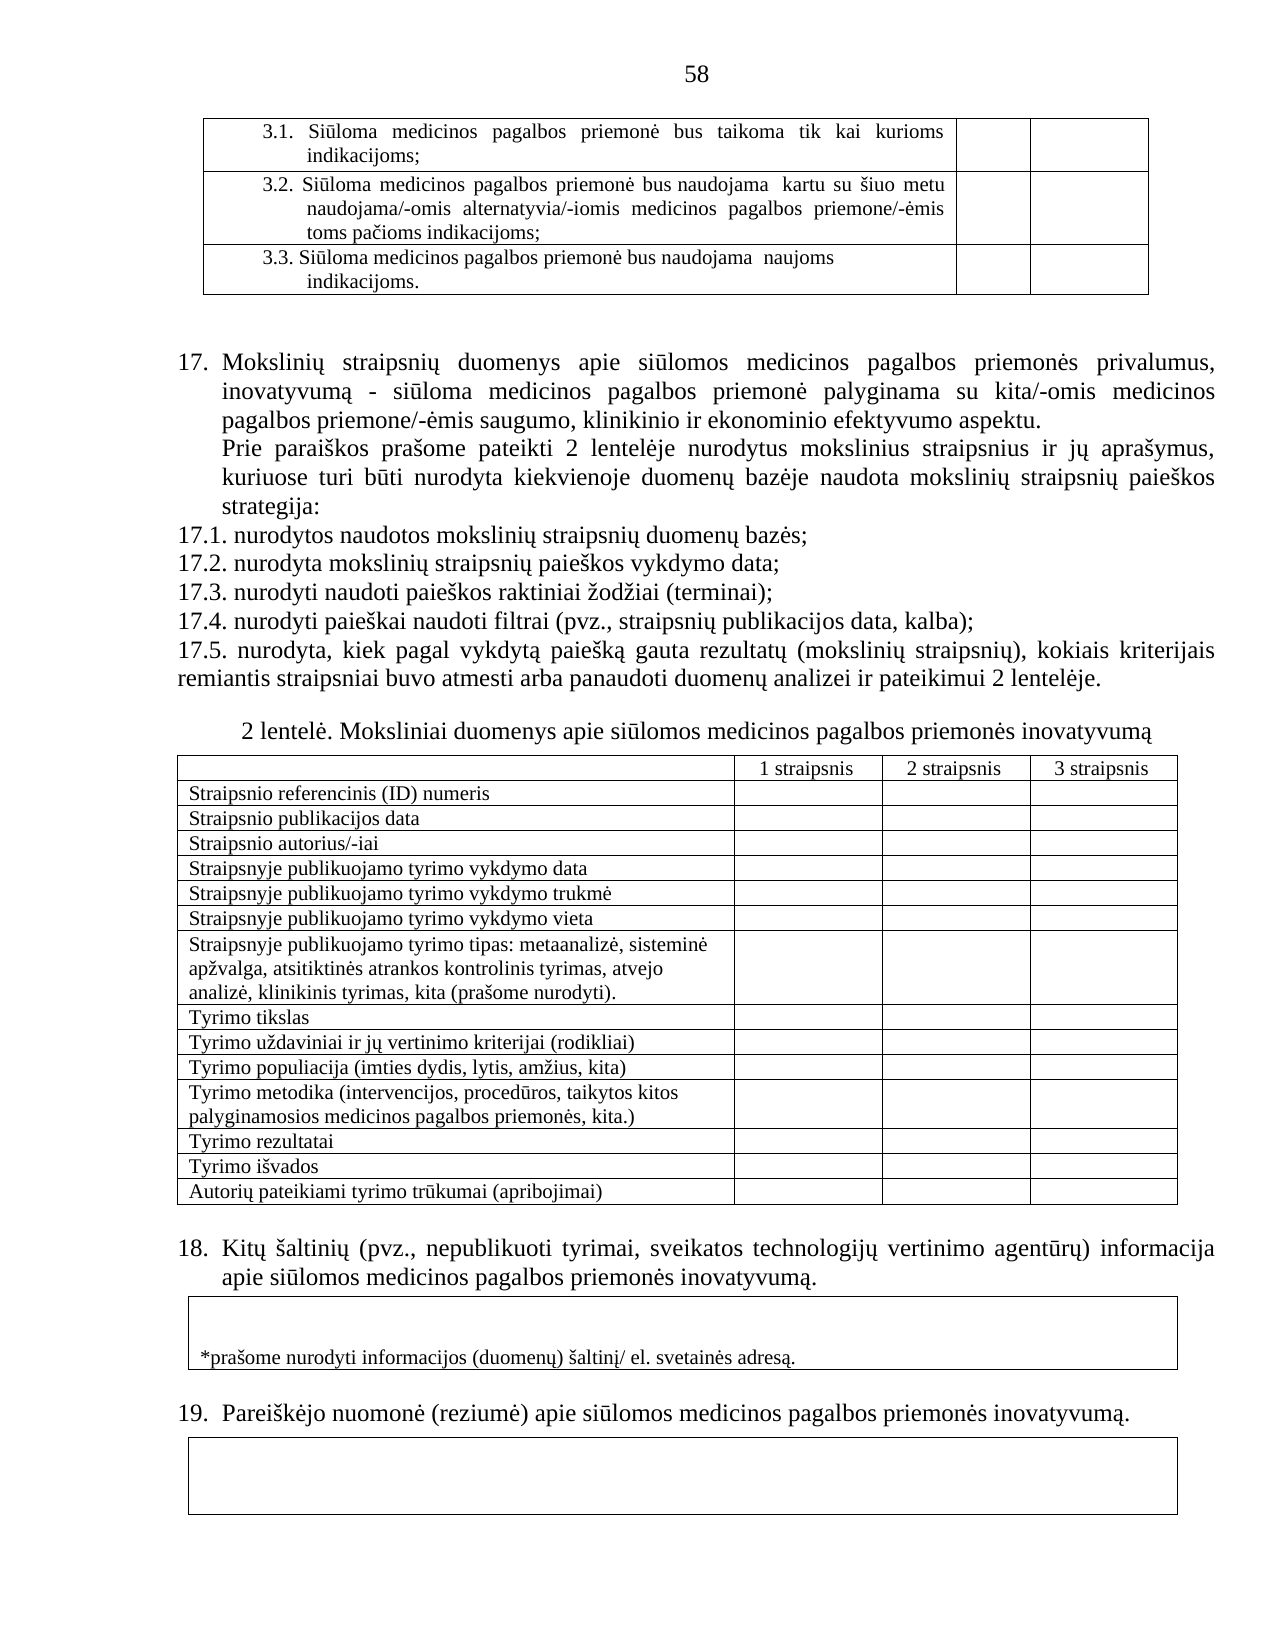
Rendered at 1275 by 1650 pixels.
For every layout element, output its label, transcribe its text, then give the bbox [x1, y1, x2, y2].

table_cell [1031, 1154, 1177, 1178]
table_cell [735, 1129, 882, 1153]
table_cell [735, 806, 882, 830]
table_cell [735, 1055, 882, 1079]
table_cell [735, 881, 882, 905]
table_cell [883, 1080, 1030, 1128]
table_cell [883, 781, 1030, 805]
table_cell [883, 806, 1030, 830]
table_cell Straipsnyje publikuojamo tyrimo vykdymo vieta [178, 906, 734, 930]
table_header 3 straipsnis [1031, 756, 1177, 780]
text 17. Mokslinių straipsnių duomenys apie siūlomos medicinos pagalbos priemonės privalumus, inovatyvumą - siūloma medicinos pagalbos priemonė palyginama su kita/-omis medicinos pagalbos priemone/-ėmis saugumo, klinikinio ir ekonominio efektyvumo aspektu. [177, 347, 1216, 433]
table_cell [883, 881, 1030, 905]
table_cell [1031, 931, 1177, 1004]
table_cell [883, 1154, 1030, 1178]
table_cell [735, 831, 882, 855]
table_cell [735, 931, 882, 1004]
table_cell [1031, 1055, 1177, 1079]
table_cell [1031, 172, 1148, 244]
table_cell [735, 1179, 882, 1203]
table_cell [1031, 906, 1177, 930]
text 17.5. nurodyta, kiek pagal vykdytą paiešką gauta rezultatų (mokslinių straipsnių), kokiais kriterijais remiantis straipsniai buvo atmesti arba panaudoti duomenų analizei ir pateikimui 2 lentelėje. [177, 635, 1216, 692]
table_cell Tyrimo išvados [178, 1154, 734, 1178]
table_cell Straipsnio autorius/-iai [178, 831, 734, 855]
table_cell [735, 1154, 882, 1178]
table_cell [1031, 1030, 1177, 1054]
table_cell Tyrimo tikslas [178, 1005, 734, 1029]
table_cell [735, 781, 882, 805]
table_cell [1031, 1080, 1177, 1128]
table_cell Straipsnio referencinis (ID) numeris [178, 781, 734, 805]
table_cell Straipsnyje publikuojamo tyrimo vykdymo data [178, 856, 734, 880]
table_cell Tyrimo rezultatai [178, 1129, 734, 1153]
text 18. Kitų šaltinių (pvz., nepublikuoti tyrimai, sveikatos technologijų vertinimo agentūrų) informacija apie siūlomos medicinos pagalbos priemonės inovatyvumą. [177, 1233, 1216, 1291]
text 17.3. nurodyti naudoti paieškos raktiniai žodžiai (terminai); [177, 577, 1216, 606]
table_cell [883, 831, 1030, 855]
table_cell [1031, 781, 1177, 805]
table_cell Straipsnyje publikuojamo tyrimo tipas: metaanalizė, sisteminė apžvalga, atsitiktinės atrankos kontrolinis tyrimas, atvejo analizė, klinikinis tyrimas, kita (prašome nurodyti). [178, 931, 734, 1004]
table_cell [883, 1005, 1030, 1029]
text 2 lentelė. Moksliniai duomenys apie siūlomos medicinos pagalbos priemonės inovatyvumą [177, 716, 1216, 745]
table_cell [735, 856, 882, 880]
table_cell [1031, 119, 1148, 171]
table_cell [1031, 881, 1177, 905]
table_cell [883, 906, 1030, 930]
table_cell [735, 1080, 882, 1128]
table_cell [883, 1030, 1030, 1054]
table_cell [1031, 1179, 1177, 1203]
table_cell [735, 1030, 882, 1054]
table_cell [1031, 806, 1177, 830]
table_cell [883, 1129, 1030, 1153]
table_cell [883, 1179, 1030, 1203]
table_cell [957, 245, 1030, 293]
text 17.2. nurodyta mokslinių straipsnių paieškos vykdymo data; [177, 548, 1216, 577]
table_header 1 straipsnis [735, 756, 882, 780]
table_cell 3.1. Siūloma medicinos pagalbos priemonė bus taikoma tik kai kurioms indikacijoms; [204, 119, 956, 171]
table_cell [883, 1055, 1030, 1079]
table_cell Tyrimo metodika (intervencijos, procedūros, taikytos kitos palyginamosios medicinos pagalbos priemonės, kita.) [178, 1080, 734, 1128]
table_cell [1031, 856, 1177, 880]
table_cell Tyrimo uždaviniai ir jų vertinimo kriterijai (rodikliai) [178, 1030, 734, 1054]
table_cell [1031, 245, 1148, 293]
table_cell [883, 856, 1030, 880]
text 17.4. nurodyti paieškai naudoti filtrai (pvz., straipsnių publikacijos data, kalba); [177, 606, 1216, 635]
table_cell Autorių pateikiami tyrimo trūkumai (apribojimai) [178, 1179, 734, 1203]
table_cell 3.3. Siūloma medicinos pagalbos priemonė bus naudojama naujoms indikacijoms. [204, 245, 956, 293]
text 19. Pareiškėjo nuomonė (reziumė) apie siūlomos medicinos pagalbos priemonės inovatyvumą. [177, 1398, 1216, 1427]
table_cell [1031, 1129, 1177, 1153]
table_cell [1031, 1005, 1177, 1029]
table_cell Tyrimo populiacija (imties dydis, lytis, amžius, kita) [178, 1055, 734, 1079]
table_cell [957, 119, 1030, 171]
table_cell [957, 172, 1030, 244]
text Prie paraiškos prašome pateikti 2 lentelėje nurodytus mokslinius straipsnius ir jų aprašymus, kuriuose turi būti nurodyta kiekvienoje duomenų bazėje naudota mokslinių straipsnių paieškos strategija: [222, 433, 1216, 520]
table_cell [883, 931, 1030, 1004]
table_cell Straipsnio publikacijos data [178, 806, 734, 830]
table_cell [735, 1005, 882, 1029]
table_header *prašome nurodyti informacijos (duomenų) šaltinį/ el. svetainės adresą. [189, 1297, 1177, 1369]
table_cell 3.2. Siūloma medicinos pagalbos priemonė bus naudojama kartu su šiuo metu naudojama/-omis alternatyvia/-iomis medicinos pagalbos priemone/-ėmis toms pačioms indikacijoms; [204, 172, 956, 244]
table_header [189, 1438, 1177, 1514]
table_header 2 straipsnis [883, 756, 1030, 780]
table_cell [735, 906, 882, 930]
table_cell Straipsnyje publikuojamo tyrimo vykdymo trukmė [178, 881, 734, 905]
table_cell [1031, 831, 1177, 855]
table_header [178, 756, 734, 780]
text 17.1. nurodytos naudotos mokslinių straipsnių duomenų bazės; [177, 520, 1216, 548]
